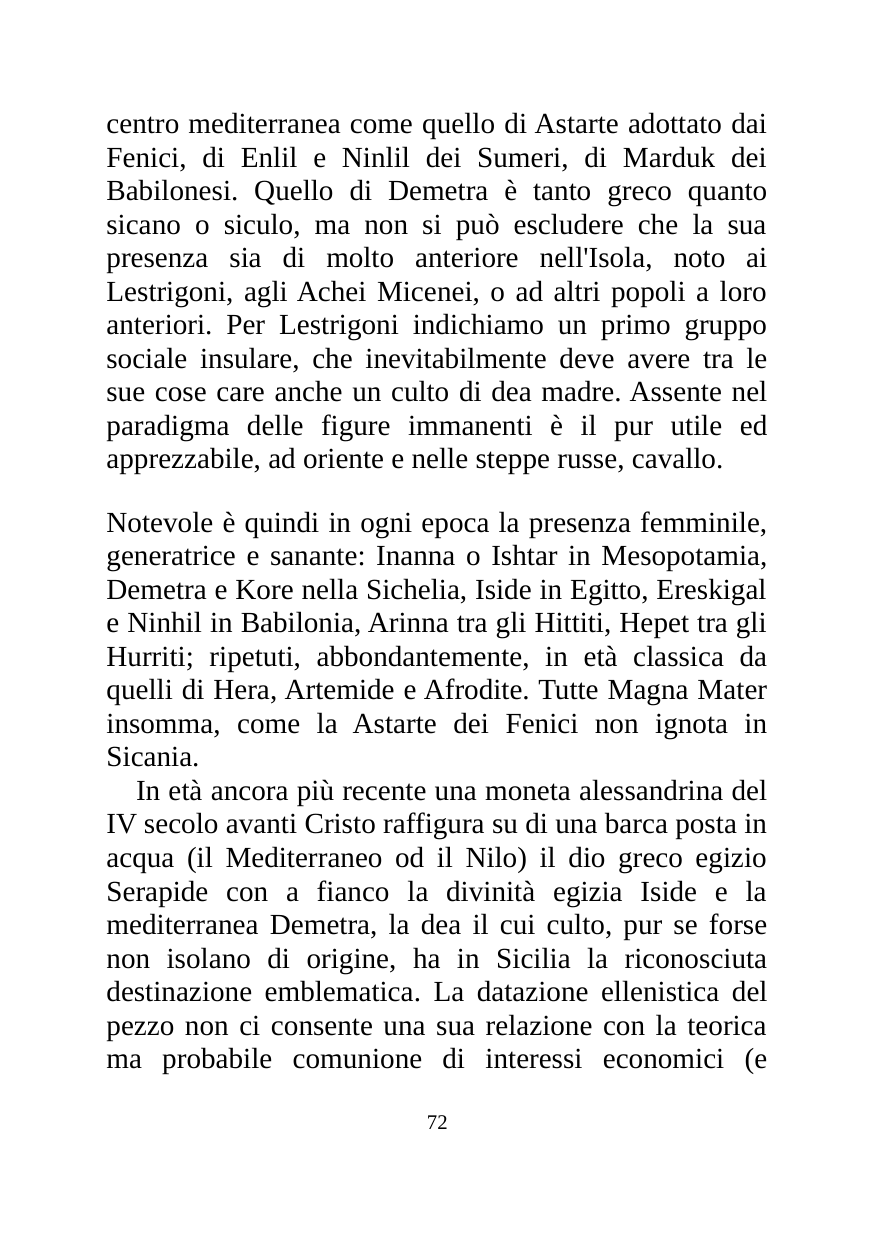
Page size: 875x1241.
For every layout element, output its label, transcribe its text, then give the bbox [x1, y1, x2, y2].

text In età ancora più recente una moneta alessandrina del IV secolo avanti Cristo raffigura su di una barca posta in acqua (il Mediterraneo od il Nilo) il dio greco egizio Serapide con a fianco la divinità egizia Iside e la mediterranea Demetra, la dea il cui culto, pur se forse non isolano di origine, ha in Sicilia la riconosciuta destinazione emblematica. La datazione ellenistica del pezzo non ci consente una sua relazione con la teorica ma probabile comunione di interessi economici (e [106, 773, 768, 1075]
text centro mediterranea come quello di Astarte adottato dai Fenici, di Enlil e Ninlil dei Sumeri, di Marduk dei Babilonesi. Quello di Demetra è tanto greco quanto sicano o siculo, ma non si può escludere che la sua presenza sia di molto anteriore nell'Isola, noto ai Lestrigoni, agli Achei Micenei, o ad altri popoli a loro anteriori. Per Lestrigoni indichiamo un primo gruppo sociale insulare, che inevitabilmente deve avere tra le sue cose care anche un culto di dea madre. Assente nel paradigma delle figure immanenti è il pur utile ed apprezzabile, ad oriente e nelle steppe russe, cavallo. [106, 106, 768, 475]
text Notevole è quindi in ogni epoca la presenza femminile, generatrice e sanante: Inanna o Ishtar in Mesopotamia, Demetra e Kore nella Sichelia, Iside in Egitto, Ereskigal e Ninhil in Babilonia, Arinna tra gli Hittiti, Hepet tra gli Hurriti; ripetuti, abbondantemente, in età classica da quelli di Hera, Artemide e Afrodite. Tutte Magna Mater insomma, come la Astarte dei Fenici non ignota in Sicania. [106, 505, 768, 773]
